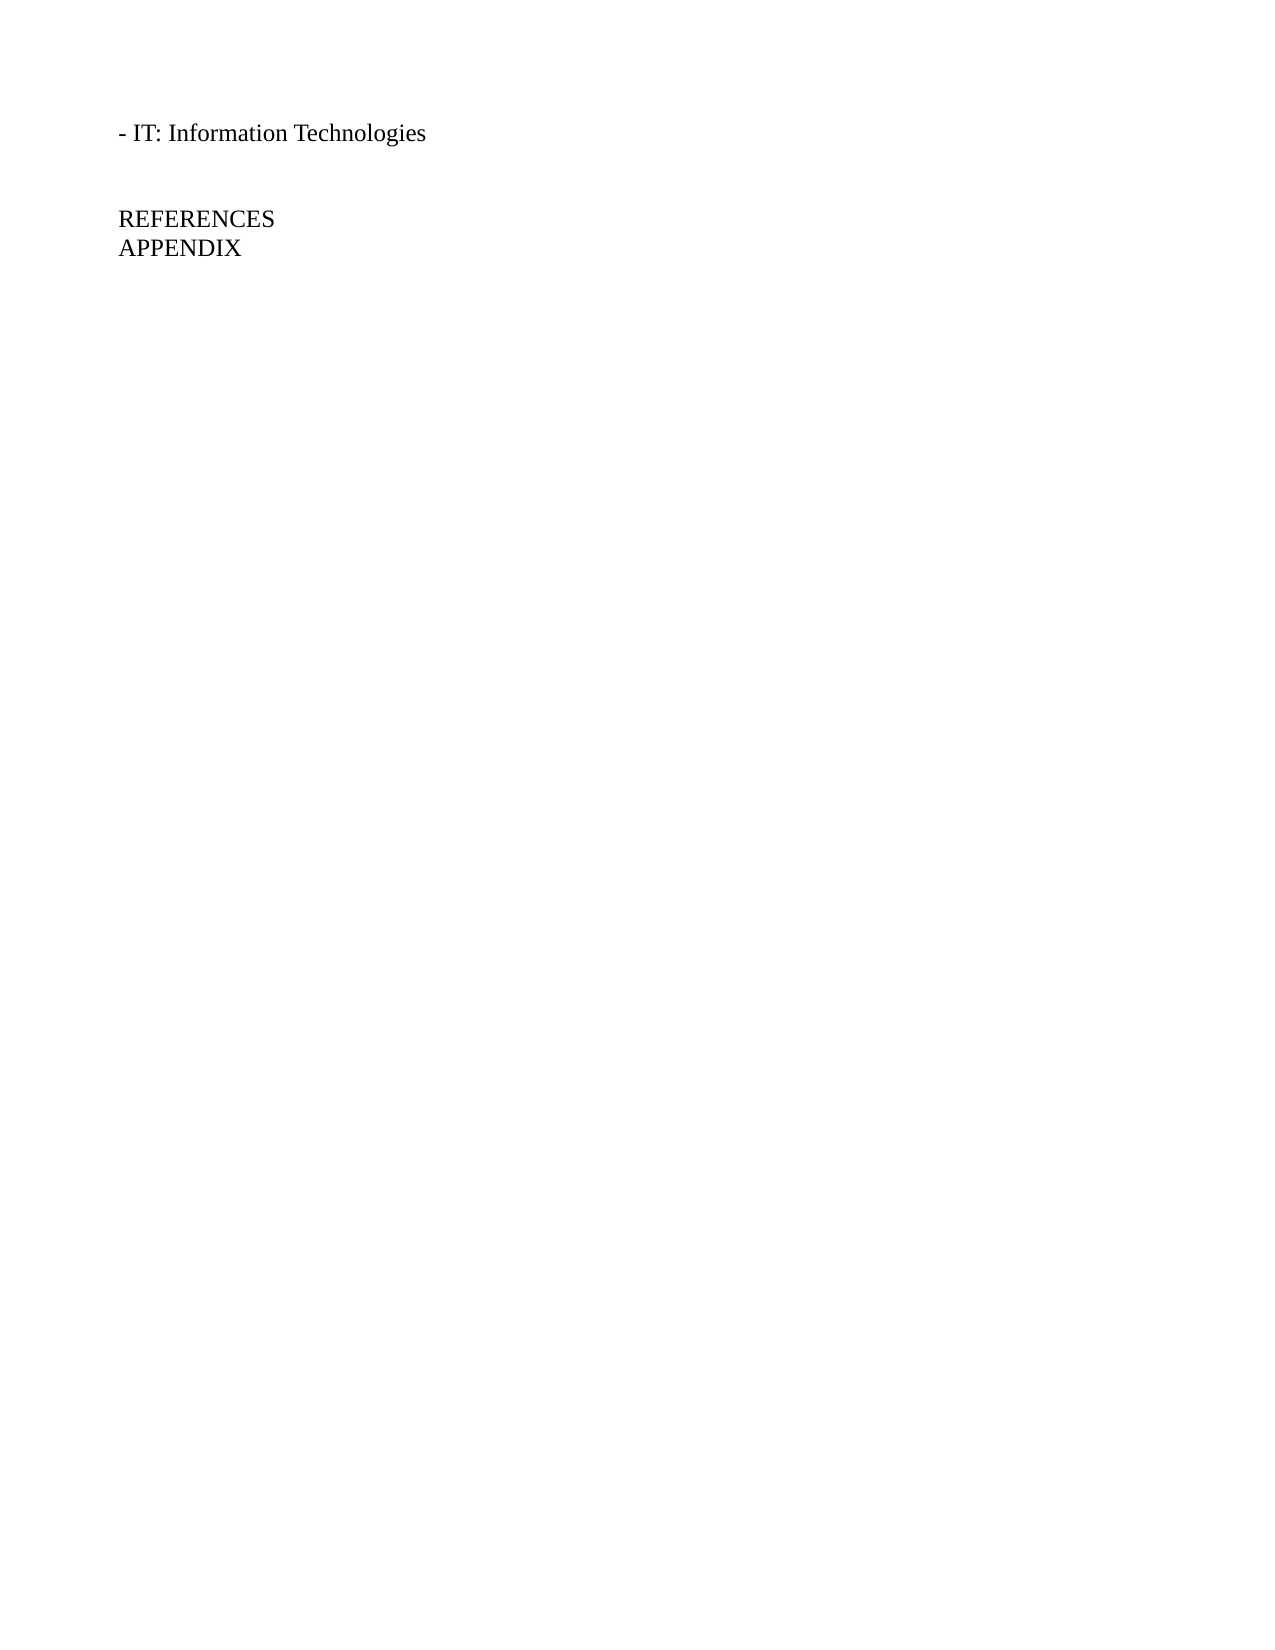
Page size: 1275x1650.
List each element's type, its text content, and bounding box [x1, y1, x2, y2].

text REFERENCES [118, 204, 1157, 233]
text APPENDIX [118, 233, 1157, 262]
text - IT: Information Technologies [118, 118, 1157, 147]
